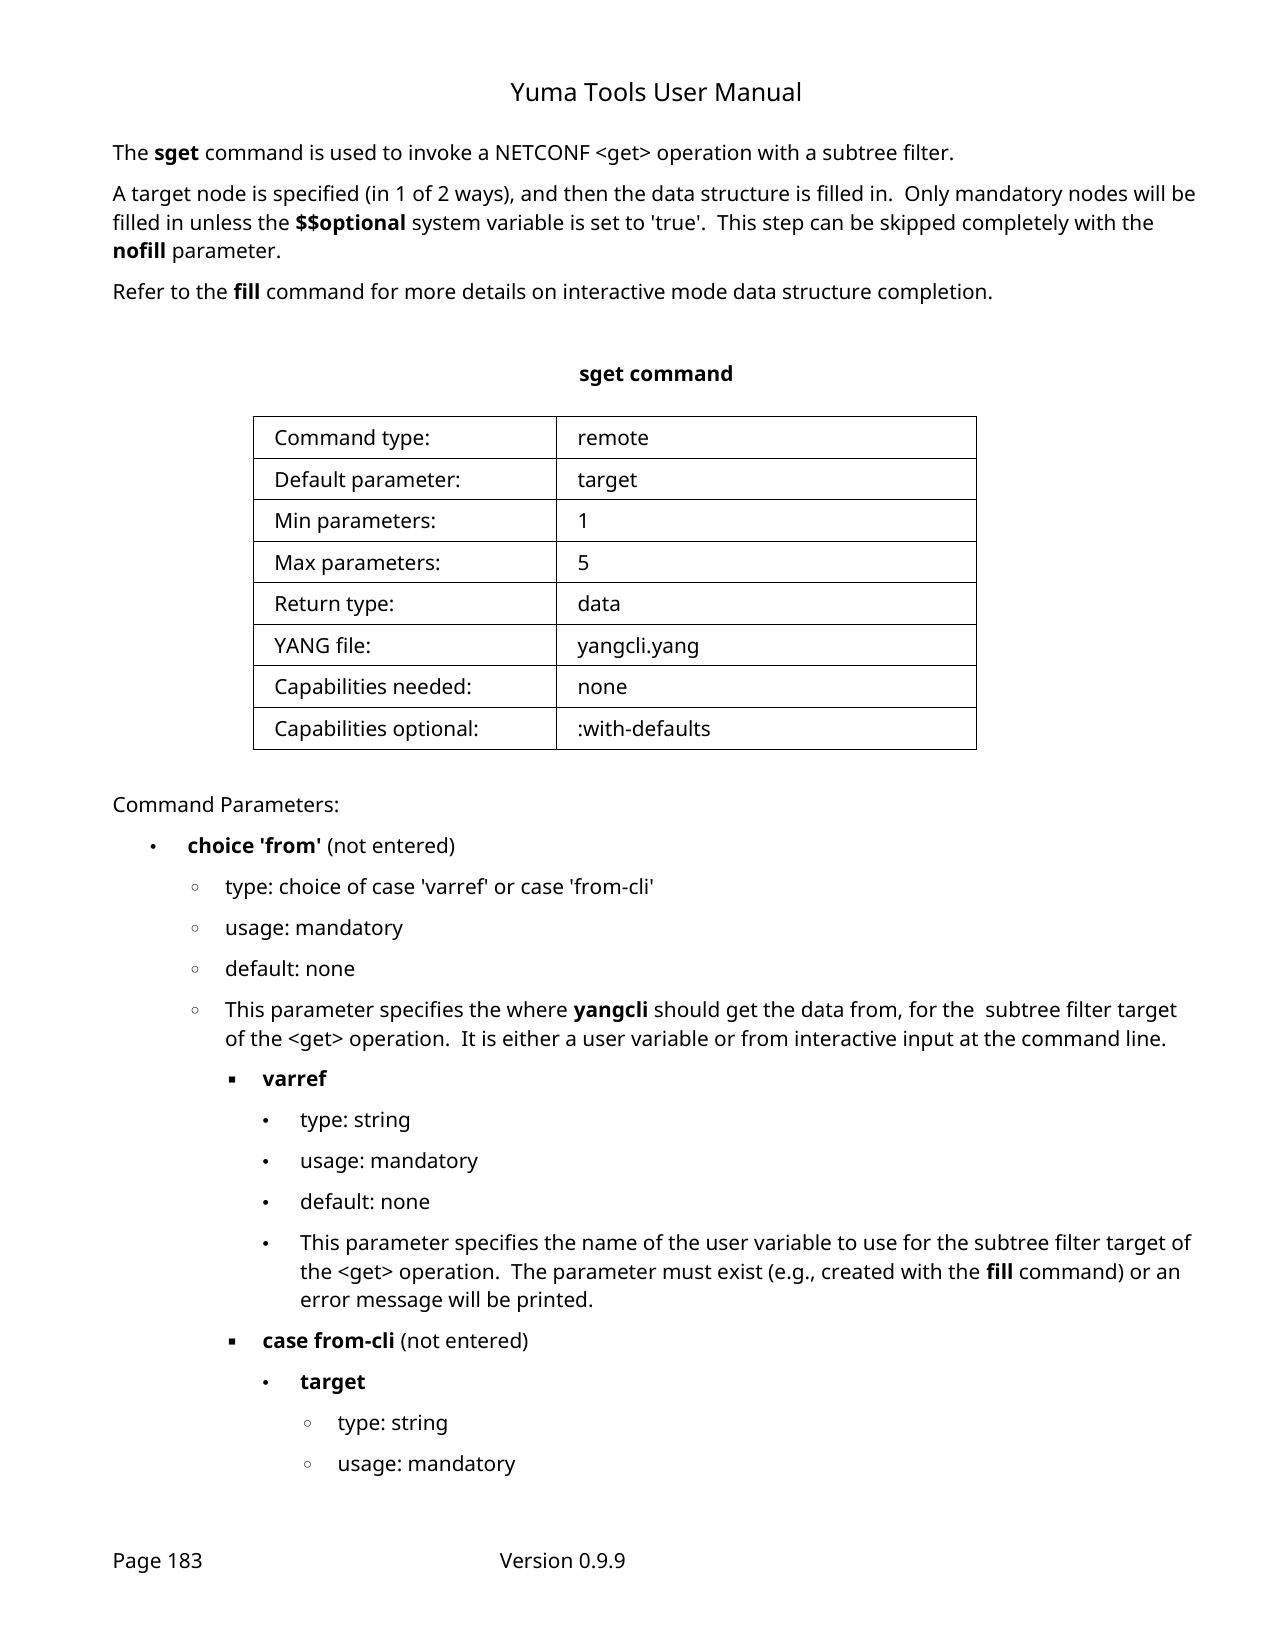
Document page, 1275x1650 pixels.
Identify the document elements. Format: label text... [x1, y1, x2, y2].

list type: string [300, 1408, 1200, 1436]
text Command Parameters: [112, 791, 1200, 819]
table_cell target [557, 459, 976, 499]
text Refer to the fill command for more details on interactive mode data structure completion. [112, 277, 1200, 306]
table_cell Capabilities needed: [254, 666, 556, 707]
text A target node is specified (in 1 of 2 ways), and then the data structure is filled in. Only mandatory nodes will be filled in unless the $$optional system variable is set to 'true'. This step can be skipped completely with the nofill parameter. [112, 179, 1200, 265]
table_cell 1 [557, 500, 976, 541]
text The sget command is used to invoke a NETCONF <get> operation with a subtree filter. [112, 138, 1200, 167]
table_cell 5 [557, 542, 976, 582]
list varref [225, 1064, 1200, 1093]
table_cell none [557, 666, 976, 707]
table_cell Max parameters: [254, 542, 556, 582]
table_cell YANG file: [254, 625, 556, 665]
table_cell yangcli.yang [557, 625, 976, 665]
table_cell data [557, 583, 976, 624]
list case from-cli (not entered) [225, 1326, 1200, 1354]
list usage: mandatory [262, 1146, 1200, 1175]
list This parameter specifies the where yangcli should get the data from, for the subtree filter target of the <get> operation. It is either a user variable or from interactive input at the command line. [187, 995, 1200, 1052]
subtitle sget command [127, 359, 1185, 388]
list target [262, 1367, 1200, 1396]
list type: choice of case 'varref' or case 'from-cli' [187, 872, 1200, 901]
table_header remote [557, 417, 976, 458]
list This parameter specifies the name of the user variable to use for the subtree filter target of the <get> operation. The parameter must exist (e.g., created with the fill command) or an error message will be printed. [262, 1228, 1200, 1314]
table_cell Return type: [254, 583, 556, 624]
list usage: mandatory [300, 1449, 1200, 1477]
list type: string [262, 1106, 1200, 1134]
table_cell Min parameters: [254, 500, 556, 541]
list choice 'from' (not entered) [150, 831, 1200, 860]
list default: none [262, 1187, 1200, 1216]
table_cell Default parameter: [254, 459, 556, 499]
table_header Command type: [254, 417, 556, 458]
list default: none [187, 954, 1200, 983]
table_cell :with-defaults [557, 708, 976, 748]
list usage: mandatory [187, 913, 1200, 942]
table_cell Capabilities optional: [254, 708, 556, 748]
